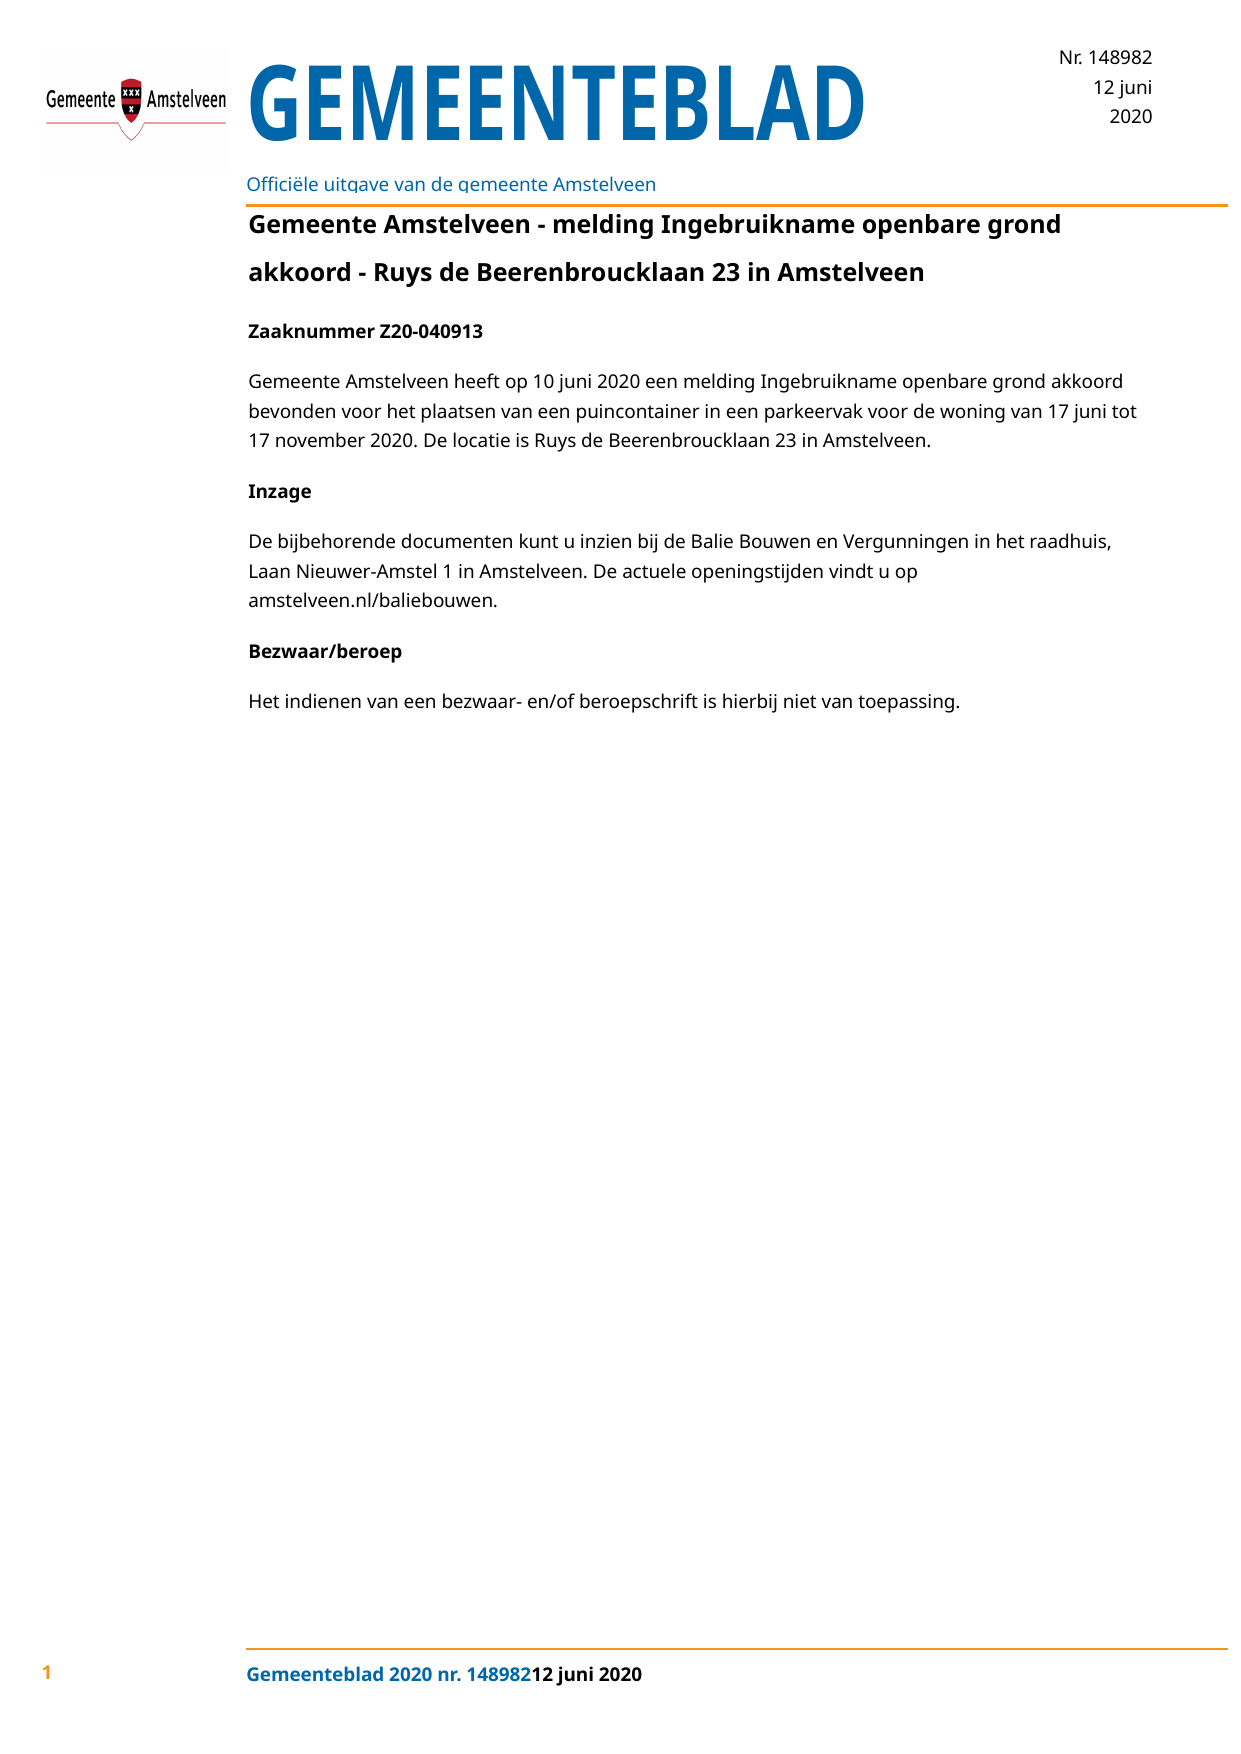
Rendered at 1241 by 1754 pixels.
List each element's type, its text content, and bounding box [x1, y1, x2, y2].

text De bijbehorende documenten kunt u inzien bij de Balie Bouwen en Vergunningen in het raadhuis, Laan Nieuwer-Amstel 1 in Amstelveen. De actuele openingstijden vindt u op amstelveen.nl/baliebouwen. [248, 528, 1152, 613]
picture [41, 47, 231, 172]
text Gemeente Amstelveen - melding Ingebruikname openbare grond akkoord - Ruys de Beerenbroucklaan 23 in Amstelveen [248, 207, 1152, 288]
text Bezwaar/beroep [248, 638, 1152, 664]
text Zaaknummer Z20-040913 [248, 318, 1152, 344]
text Inzage [248, 478, 1152, 504]
text Het indienen van een bezwaar- en/of beroepschrift is hierbij niet van toepassing. [248, 688, 1152, 714]
text Gemeente Amstelveen heeft op 10 juni 2020 een melding Ingebruikname openbare grond akkoord bevonden voor het plaatsen van een puincontainer in een parkeervak voor de woning van 17 juni tot 17 november 2020. De locatie is Ruys de Beerenbroucklaan 23 in Amstelveen. [248, 368, 1152, 453]
